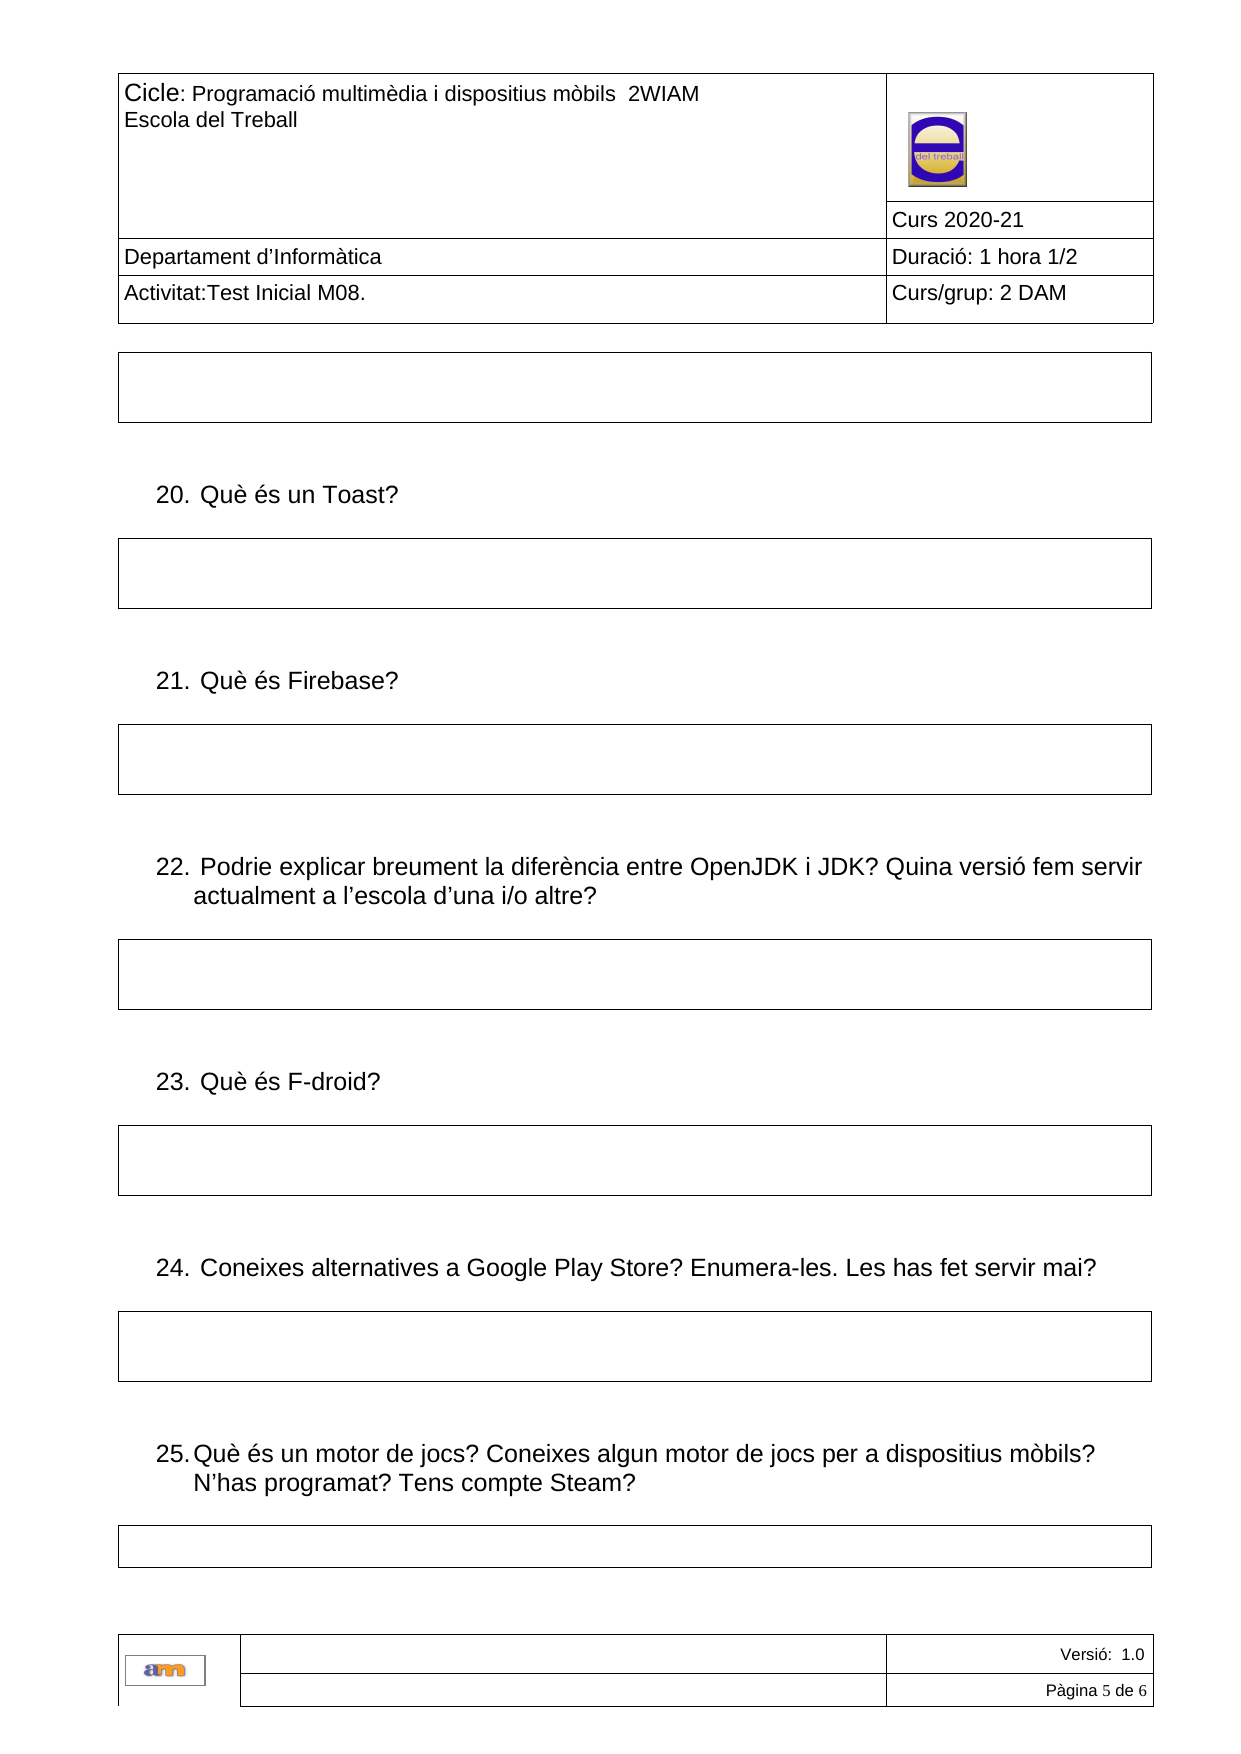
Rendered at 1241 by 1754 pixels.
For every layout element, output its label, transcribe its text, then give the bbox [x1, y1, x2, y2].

list Podrie explicar breument la diferència entre OpenJDK i JDK? Quina versió fem servir actualment a l’escola d’una i/o altre? [156, 852, 1152, 910]
picture [908, 112, 967, 187]
list Què és Firebase? [156, 666, 1152, 695]
table_header [119, 1312, 1151, 1381]
list Què és F-droid? [156, 1067, 1152, 1096]
table_header [119, 539, 1151, 608]
table_header [119, 1526, 1151, 1567]
table_header [119, 725, 1151, 794]
list Què és un motor de jocs? Coneixes algun motor de jocs per a dispositius mòbils? N’has programat? Tens compte Steam? [156, 1439, 1152, 1497]
table_header [119, 940, 1151, 1008]
list Coneixes alternatives a Google Play Store? Enumera-les. Les has fet servir mai? [156, 1253, 1152, 1282]
table_header [119, 353, 1151, 422]
picture [142, 1663, 189, 1678]
list Què és un Toast? [156, 480, 1152, 509]
table_header [119, 1126, 1151, 1194]
